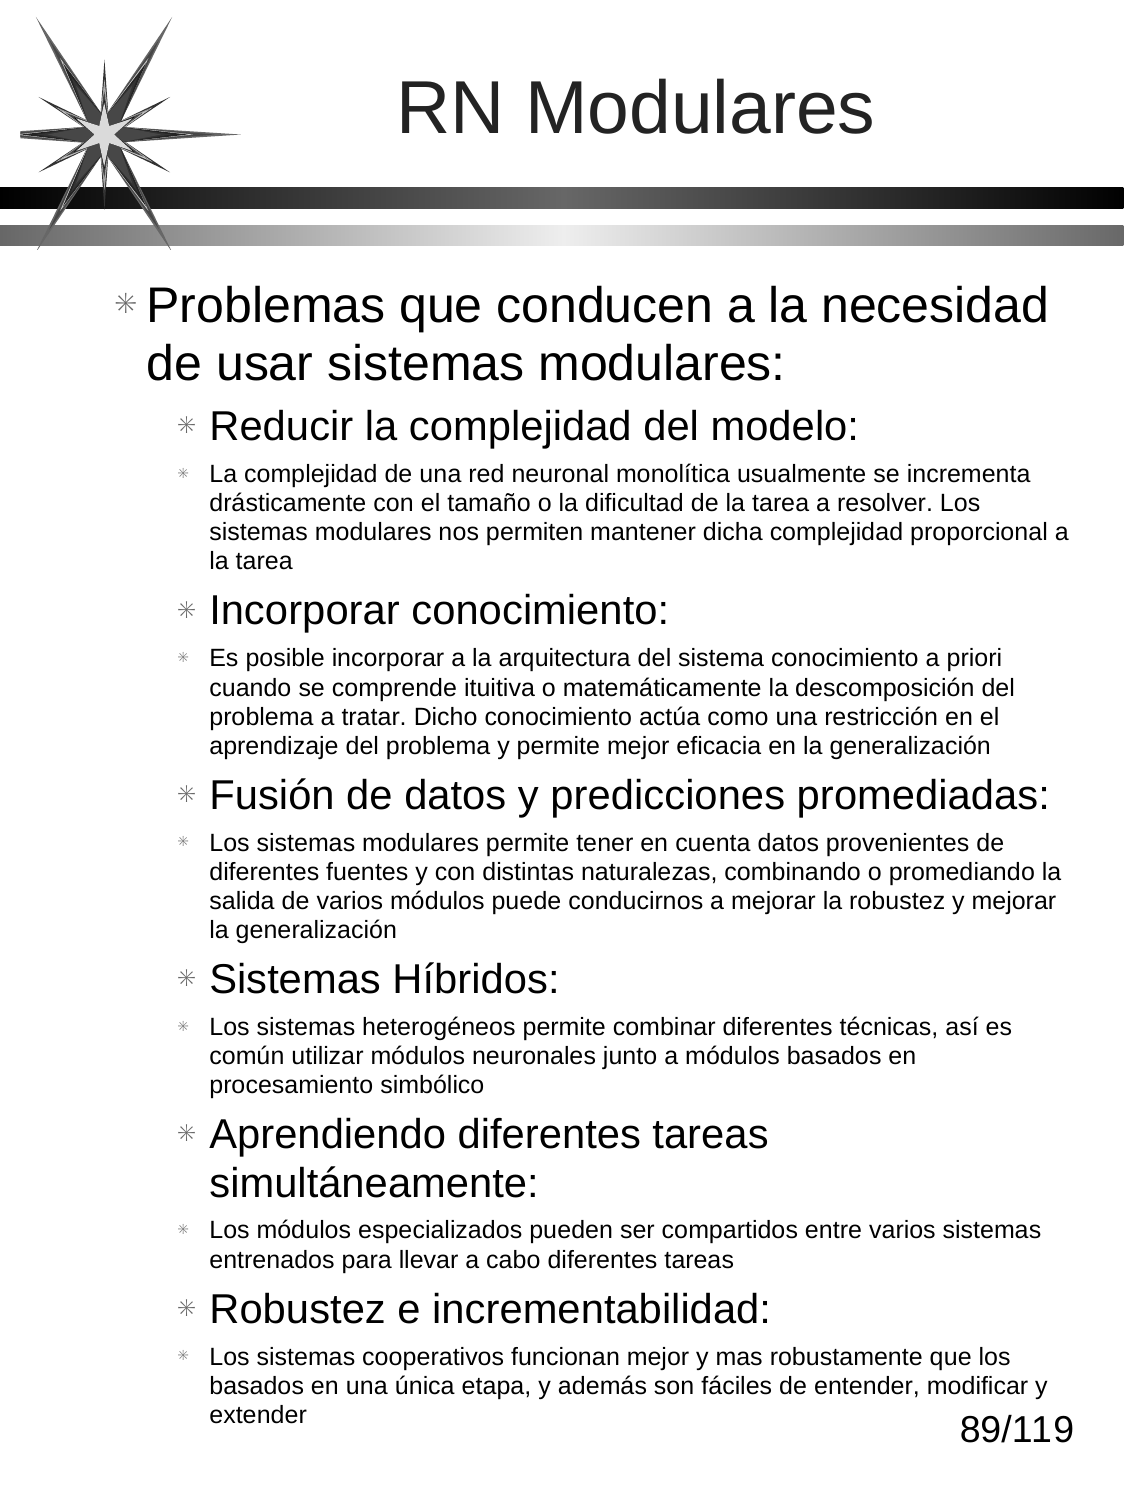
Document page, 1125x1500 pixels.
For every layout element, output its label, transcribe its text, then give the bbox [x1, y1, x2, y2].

list Problemas que conducen a la necesidad de usar sistemas modulares: Reducir la complejidad del modelo: La complejidad de una red neuronal monolítica usualmente se incrementa drásticamente con el tamaño o la dificultad de la tarea a resolver. Los sistemas modulares nos permiten mantener dicha complejidad proporcional a la tarea Incorporar conocimiento: Es posible incorporar a la arquitectura del sistema conocimiento a priori cuando se comprende ituitiva o matemáticamente la descomposición del problema a tratar. Dicho conocimiento actúa como una restricción en el aprendizaje del problema y permite mejor eficacia en la generalización Fusión de datos y predicciones promediadas: Los sistemas modulares permite tener en cuenta datos provenientes de diferentes fuentes y con distintas naturalezas, combinando o promediando la salida de varios módulos puede conducirnos a mejorar la robustez y mejorar la generalización Sistemas Híbridos: Los sistemas heterogéneos permite combinar diferentes técnicas, así es común utilizar módulos neuronales junto a módulos basados en procesamiento simbólico Aprendiendo diferentes tareas simultáneamente: Los módulos especializados pueden ser compartidos entre varios sistemas entrenados para llevar a cabo diferentes tareas Robustez e incrementabilidad: Los sistemas cooperativos funcionan mejor y mas robustamente que los basados en una única etapa, y además son fáciles de entender, modificar y extender [37, 275, 1075, 1451]
title RN Modulares [174, 10, 1097, 203]
